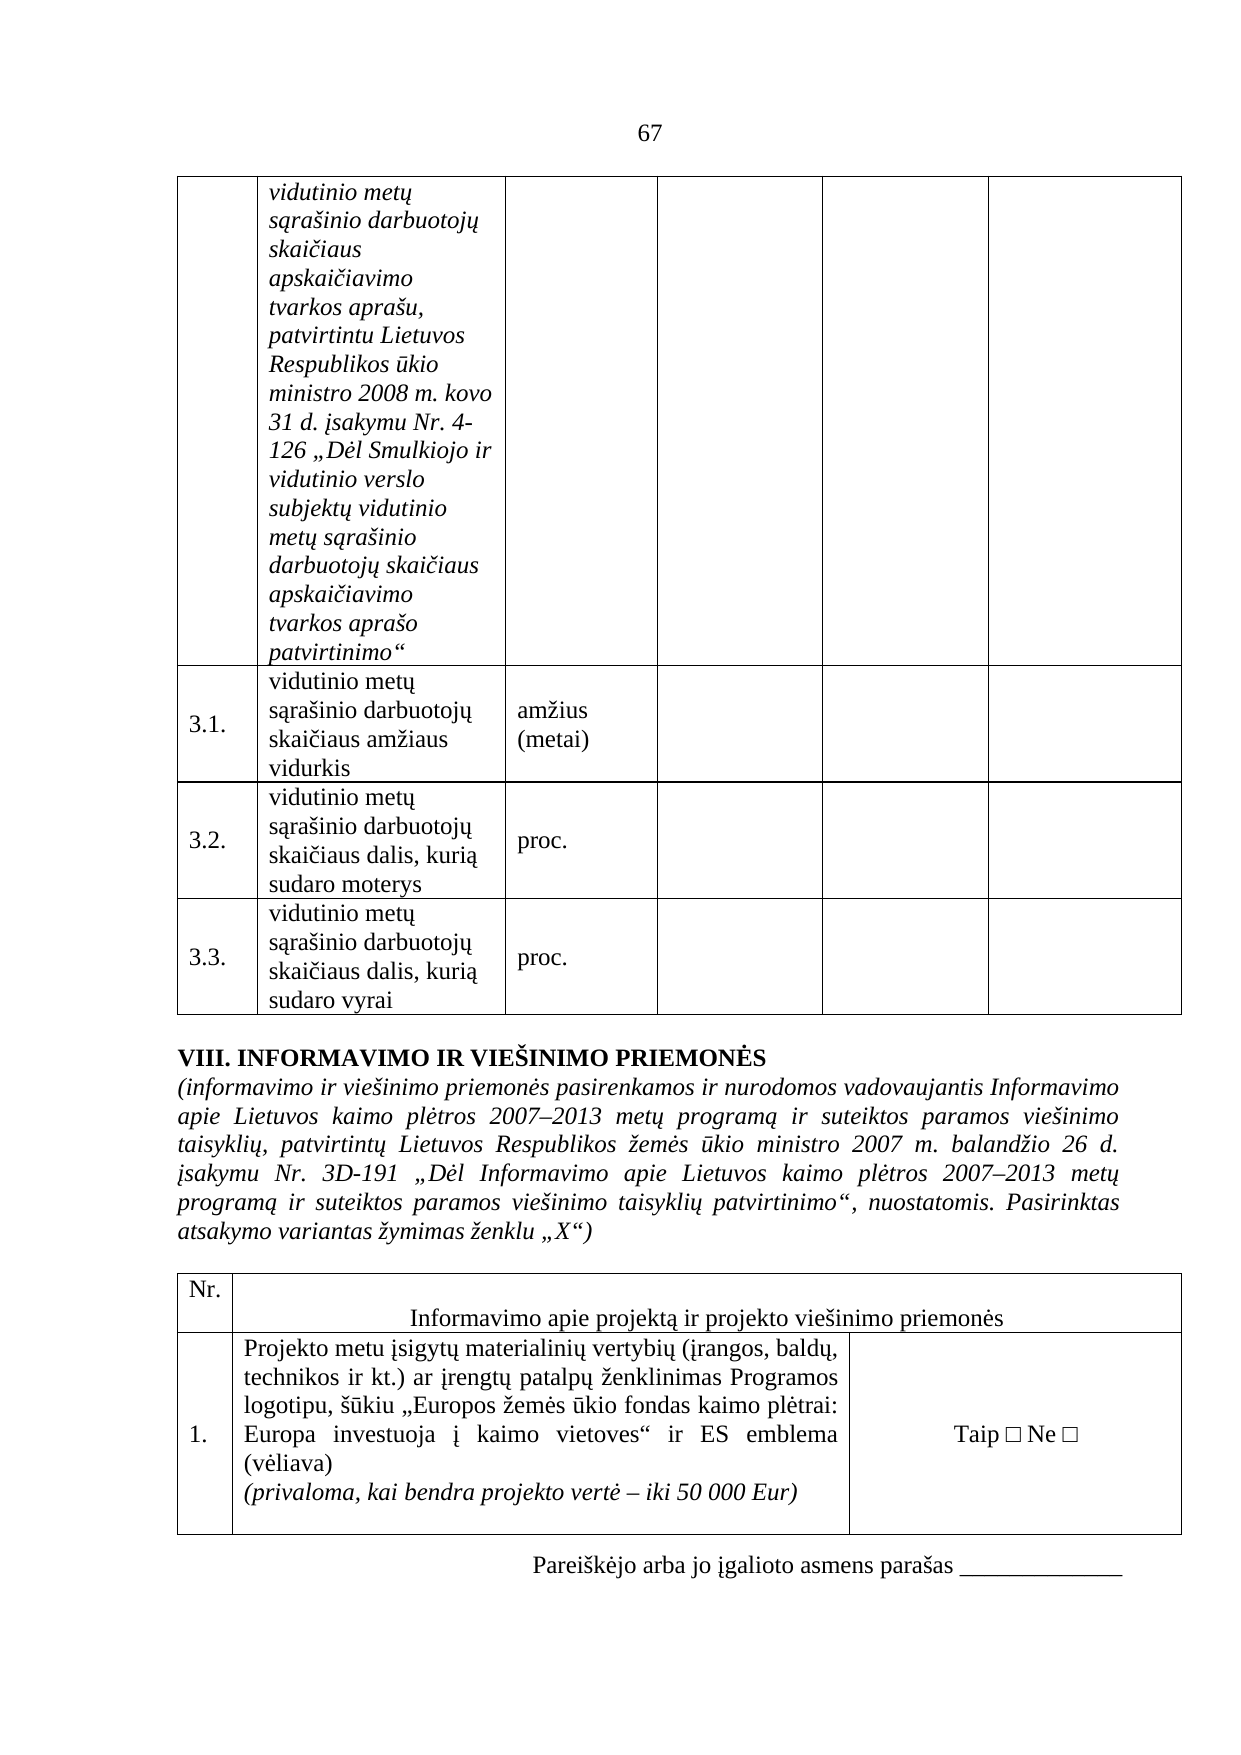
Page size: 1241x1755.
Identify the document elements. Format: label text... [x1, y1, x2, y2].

table_cell [989, 177, 1181, 665]
table_cell [658, 899, 822, 1013]
table_cell Taip □ Ne □ [850, 1333, 1181, 1534]
table_cell [989, 899, 1181, 1013]
table_cell [989, 783, 1181, 897]
table_cell [823, 899, 988, 1013]
table_cell vidutinio metų sąrašinio darbuotojų skaičiaus amžiaus vidurkis [258, 666, 505, 781]
table_cell vidutinio metų sąrašinio darbuotojų skaičiaus apskaičiavimo tvarkos aprašu, patvirtintu Lietuvos Respublikos ūkio ministro 2008 m. kovo 31 d. įsakymu Nr. 4-126 „Dėl Smulkiojo ir vidutinio verslo subjektų vidutinio metų sąrašinio darbuotojų skaičiaus apskaičiavimo tvarkos aprašo patvirtinimo“ [258, 177, 505, 665]
table_cell 3.1. [178, 666, 257, 781]
table_cell Projekto metu įsigytų materialinių vertybių (įrangos, baldų, technikos ir kt.) ar įrengtų patalpų ženklinimas Programos logotipu, šūkiu „Europos žemės ūkio fondas kaimo plėtrai: Europa investuoja į kaimo vietoves“ ir ES emblema (vėliava) (privaloma, kai bendra projekto vertė – iki 50 000 Eur) [233, 1333, 849, 1534]
table_cell vidutinio metų sąrašinio darbuotojų skaičiaus dalis, kurią sudaro vyrai [258, 899, 505, 1013]
table_cell [658, 666, 822, 781]
table_cell [823, 666, 988, 781]
table_cell [506, 177, 657, 665]
table_cell [823, 783, 988, 897]
text (informavimo ir viešinimo priemonės pasirenkamos ir nurodomos vadovaujantis Informavimo apie Lietuvos kaimo plėtros 2007–2013 metų programą ir suteiktos paramos viešinimo taisyklių, patvirtintų Lietuvos Respublikos žemės ūkio ministro 2007 m. balandžio 26 d. įsakymu Nr. 3D-191 „Dėl Informavimo apie Lietuvos kaimo plėtros 2007–2013 metų programą ir suteiktos paramos viešinimo taisyklių patvirtinimo“, nuostatomis. Pasirinktas atsakymo variantas žymimas ženklu „X“) [177, 1072, 1122, 1244]
table_cell 3.3. [178, 899, 257, 1013]
table_cell 1. [178, 1333, 232, 1534]
table_cell [658, 783, 822, 897]
table_cell proc. [506, 783, 657, 897]
table_header Informavimo apie projektą ir projekto viešinimo priemonės [233, 1274, 1181, 1332]
table_cell vidutinio metų sąrašinio darbuotojų skaičiaus dalis, kurią sudaro moterys [258, 783, 505, 897]
table_cell [989, 666, 1181, 781]
table_cell proc. [506, 899, 657, 1013]
table_header Nr. [178, 1274, 232, 1332]
table_cell 3.2. [178, 783, 257, 897]
table_cell [178, 177, 257, 665]
table_cell [658, 177, 822, 665]
text VIII. INFORMAVIMO IR VIEŠINIMO PRIEMONĖS [177, 1043, 1122, 1072]
table_cell amžius (metai) [506, 666, 657, 781]
table_cell [823, 177, 988, 665]
